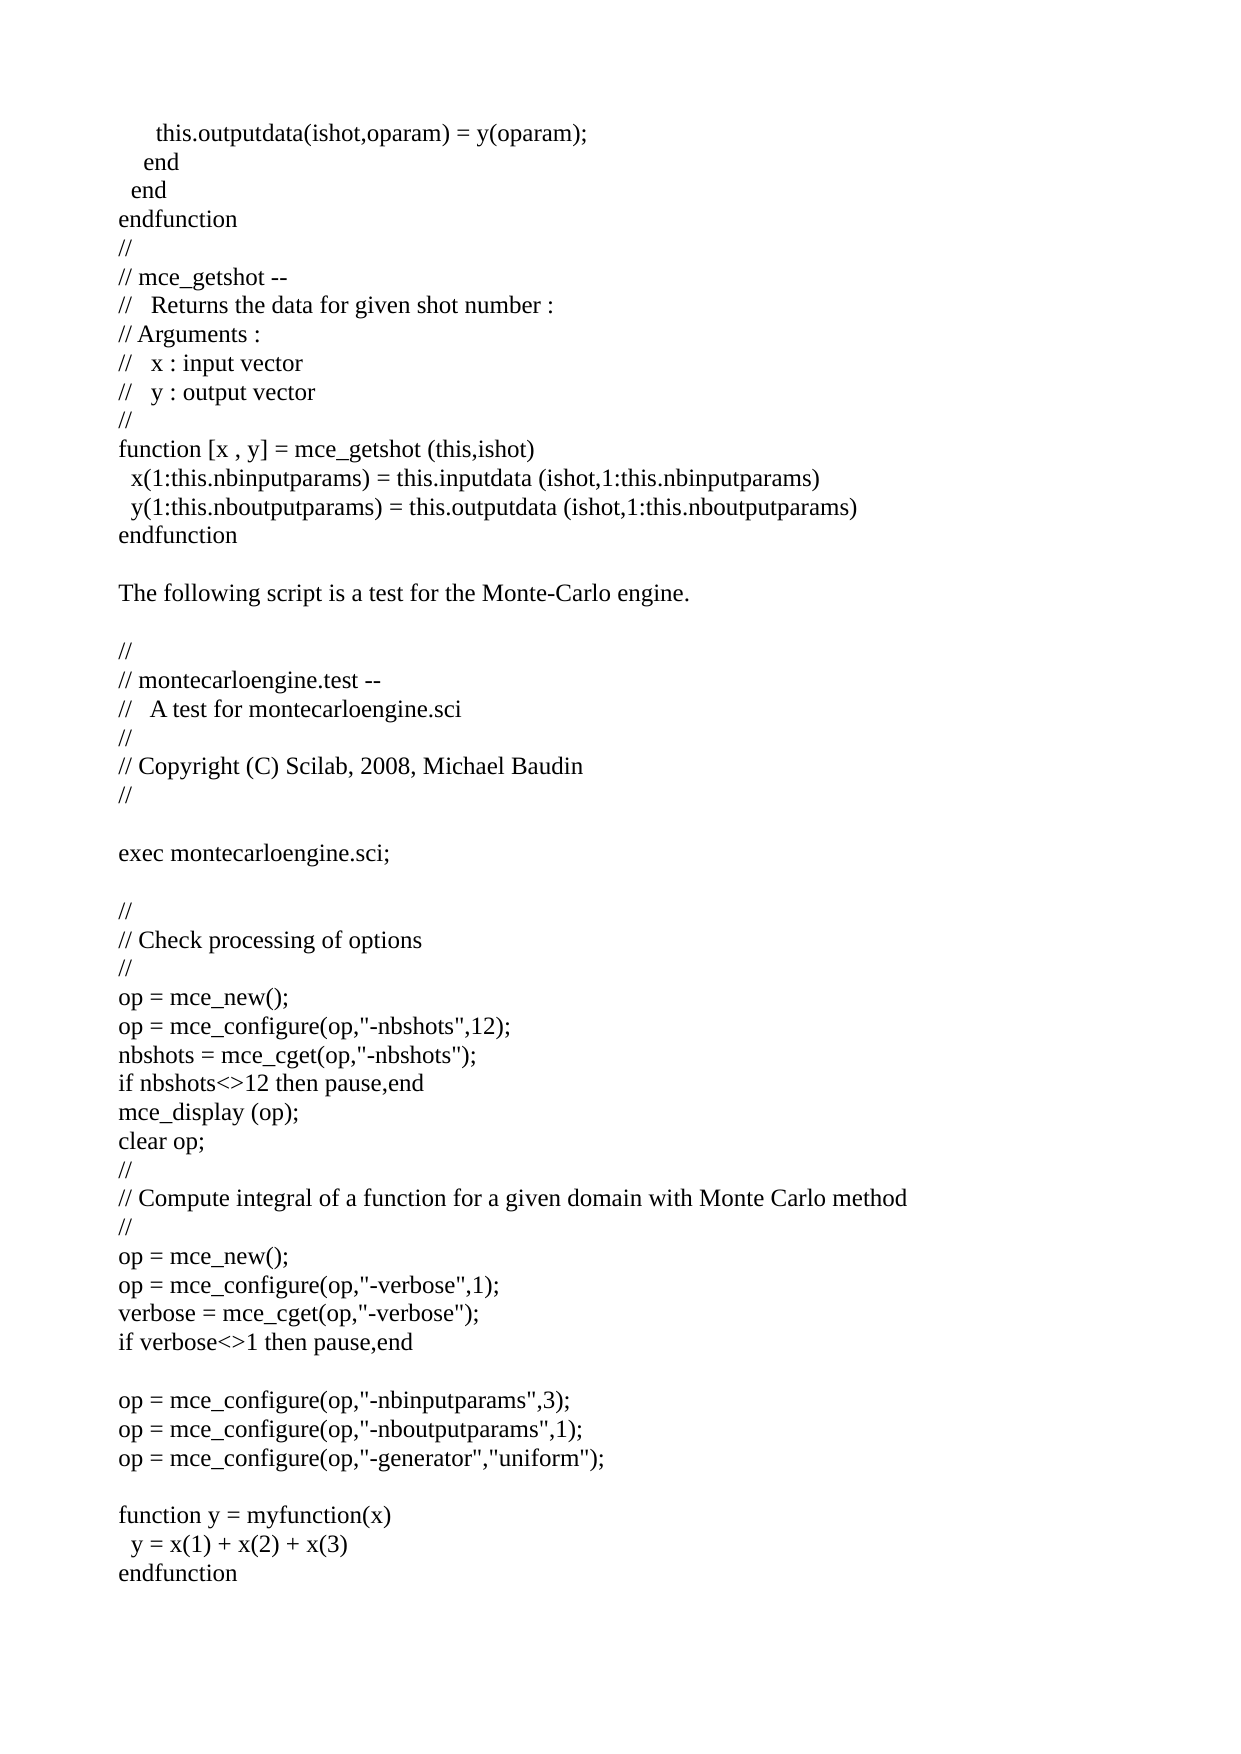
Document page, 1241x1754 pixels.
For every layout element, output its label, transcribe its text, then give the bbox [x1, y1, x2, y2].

text nbshots = mce_cget(op,"-nbshots"); [118, 1040, 1122, 1068]
text The following script is a test for the Monte-Carlo engine. [118, 578, 1122, 607]
text // x : input vector [118, 348, 1122, 377]
text endfunction [118, 204, 1122, 233]
text function [x , y] = mce_getshot (this,ishot) [118, 434, 1122, 463]
text // [118, 780, 1122, 809]
text exec montecarloengine.sci; [118, 838, 1122, 867]
text // A test for montecarloengine.sci [118, 694, 1122, 723]
text // Check processing of options [118, 925, 1122, 953]
text endfunction [118, 1558, 1122, 1587]
text // [118, 233, 1122, 262]
text // Copyright (C) Scilab, 2008, Michael Baudin [118, 751, 1122, 780]
text // [118, 953, 1122, 982]
text end [118, 176, 1122, 204]
text y = x(1) + x(2) + x(3) [118, 1529, 1122, 1558]
text // Compute integral of a function for a given domain with Monte Carlo method [118, 1183, 1122, 1212]
text mce_display (op); [118, 1097, 1122, 1126]
text op = mce_configure(op,"-generator","uniform"); [118, 1443, 1122, 1471]
text endfunction [118, 521, 1122, 549]
text op = mce_new(); [118, 982, 1122, 1011]
text // Arguments : [118, 319, 1122, 348]
text if verbose<>1 then pause,end [118, 1327, 1122, 1356]
text // y : output vector [118, 377, 1122, 406]
text // mce_getshot -- [118, 262, 1122, 291]
text clear op; [118, 1126, 1122, 1155]
text op = mce_configure(op,"-nbinputparams",3); [118, 1385, 1122, 1414]
text if nbshots<>12 then pause,end [118, 1068, 1122, 1097]
text y(1:this.nboutputparams) = this.outputdata (ishot,1:this.nboutputparams) [118, 492, 1122, 521]
text op = mce_configure(op,"-verbose",1); [118, 1270, 1122, 1298]
text // [118, 896, 1122, 925]
text // Returns the data for given shot number : [118, 291, 1122, 319]
text // [118, 723, 1122, 751]
text op = mce_configure(op,"-nboutputparams",1); [118, 1414, 1122, 1443]
text // [118, 1155, 1122, 1183]
text op = mce_configure(op,"-nbshots",12); [118, 1011, 1122, 1040]
text // [118, 406, 1122, 434]
text function y = myfunction(x) [118, 1501, 1122, 1529]
text x(1:this.nbinputparams) = this.inputdata (ishot,1:this.nbinputparams) [118, 463, 1122, 492]
text this.outputdata(ishot,oparam) = y(oparam); [118, 118, 1122, 147]
text // [118, 636, 1122, 665]
text // [118, 1212, 1122, 1241]
text verbose = mce_cget(op,"-verbose"); [118, 1298, 1122, 1327]
text op = mce_new(); [118, 1241, 1122, 1270]
text end [118, 147, 1122, 176]
text // montecarloengine.test -- [118, 665, 1122, 694]
